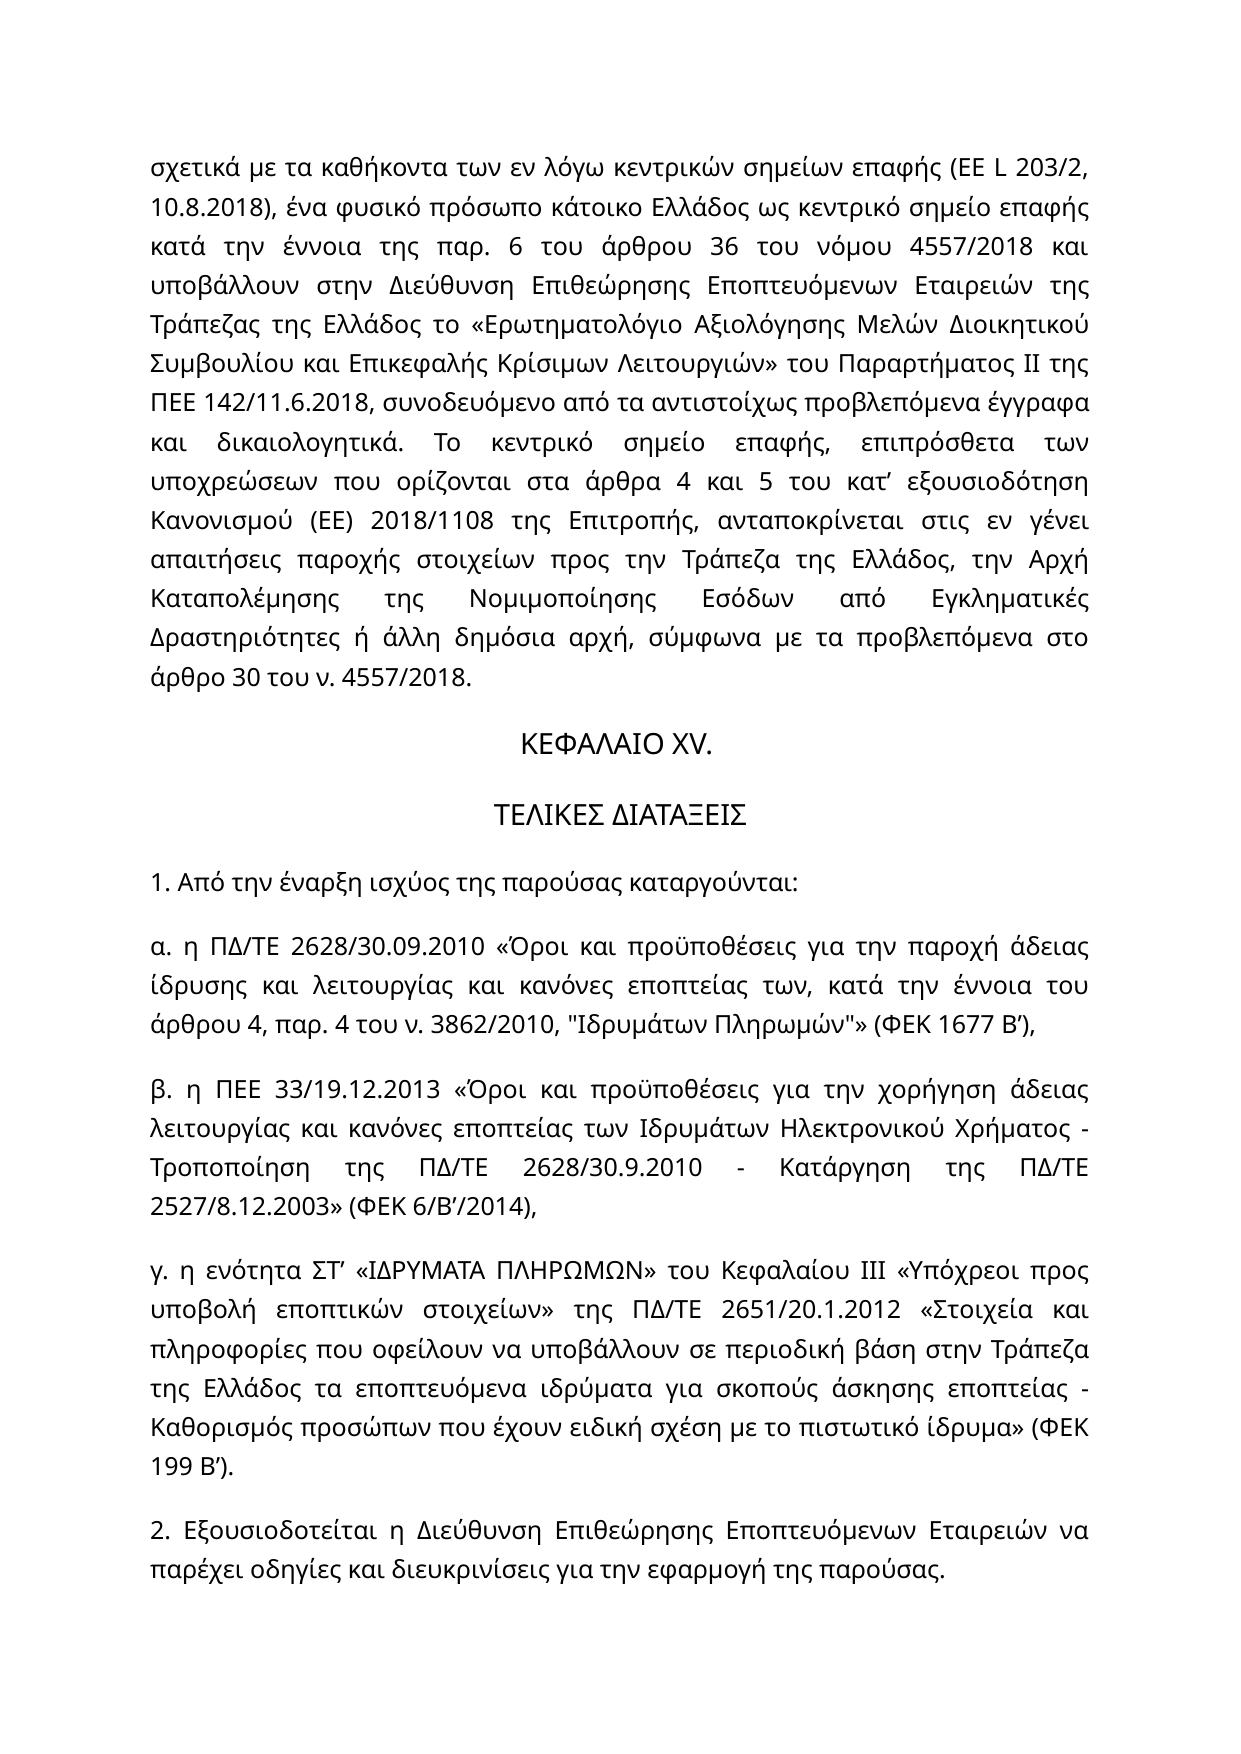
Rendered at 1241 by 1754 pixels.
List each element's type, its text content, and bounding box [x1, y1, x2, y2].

subtitle ΤΕΛΙΚΕΣ ΔΙΑΤΑΞΕΙΣ [150, 794, 1090, 834]
text α. η ΠΔ/ΤΕ 2628/30.09.2010 «Όροι και προϋποθέσεις για την παροχή άδειας ίδρυσης και λειτουργίας και κανόνες εποπτείας των, κατά την έννοια του άρθρου 4, παρ. 4 του ν. 3862/2010, "Ιδρυμάτων Πληρωμών"» (ΦΕΚ 1677 Β’), [150, 929, 1090, 1041]
text γ. η ενότητα ΣΤ’ «ΙΔΡΥΜΑΤΑ ΠΛΗΡΩΜΩΝ» του Κεφαλαίου ΙΙΙ «Υπόχρεοι προς υποβολή εποπτικών στοιχείων» της ΠΔ/ΤΕ 2651/20.1.2012 «Στοιχεία και πληροφορίες που οφείλουν να υποβάλλουν σε περιοδική βάση στην Τράπεζα της Ελλάδος τα εποπτευόμενα ιδρύματα για σκοπούς άσκησης εποπτείας - Καθορισμός προσώπων που έχουν ειδική σχέση με το πιστωτικό ίδρυμα» (ΦΕΚ 199 Β’). [150, 1253, 1090, 1483]
subtitle ΚΕΦΑΛΑΙΟ XV. [150, 723, 1090, 763]
text σχετικά με τα καθήκοντα των εν λόγω κεντρικών σημείων επαφής (EE L 203/2, 10.8.2018), ένα φυσικό πρόσωπο κάτοικο Ελλάδος ως κεντρικό σημείο επαφής κατά την έννοια της παρ. 6 του άρθρου 36 του νόμου 4557/2018 και υποβάλλουν στην Διεύθυνση Επιθεώρησης Εποπτευόμενων Εταιρειών της Τράπεζας της Ελλάδος το «Ερωτηματολόγιο Αξιολόγησης Μελών Διοικητικού Συμβουλίου και Επικεφαλής Κρίσιμων Λειτουργιών» του Παραρτήματος ΙΙ της ΠΕΕ 142/11.6.2018, συνοδευόμενο από τα αντιστοίχως προβλεπόμενα έγγραφα και δικαιολογητικά. Το κεντρικό σημείο επαφής, επιπρόσθετα των υποχρεώσεων που ορίζονται στα άρθρα 4 και 5 του κατ’ εξουσιοδότηση Κανονισμού (ΕΕ) 2018/1108 της Επιτροπής, ανταποκρίνεται στις εν γένει απαιτήσεις παροχής στοιχείων προς την Τράπεζα της Ελλάδος, την Αρχή Καταπολέμησης της Νομιμοποίησης Εσόδων από Εγκληματικές Δραστηριότητες ή άλλη δημόσια αρχή, σύμφωνα με τα προβλεπόμενα στο άρθρο 30 του ν. 4557/2018. [150, 150, 1090, 693]
text 2. Εξουσιοδοτείται η Διεύθυνση Επιθεώρησης Εποπτευόμενων Εταιρειών να παρέχει οδηγίες και διευκρινίσεις για την εφαρμογή της παρούσας. [150, 1513, 1090, 1586]
text β. η ΠΕΕ 33/19.12.2013 «Όροι και προϋποθέσεις για την χορήγηση άδειας λειτουργίας και κανόνες εποπτείας των Ιδρυμάτων Ηλεκτρονικού Χρήματος - Τροποποίηση της ΠΔ/ΤΕ 2628/30.9.2010 - Κατάργηση της ΠΔ/ΤΕ 2527/8.12.2003» (ΦΕΚ 6/Β’/2014), [150, 1071, 1090, 1223]
text 1. Από την έναρξη ισχύος της παρούσας καταργούνται: [150, 864, 1090, 899]
